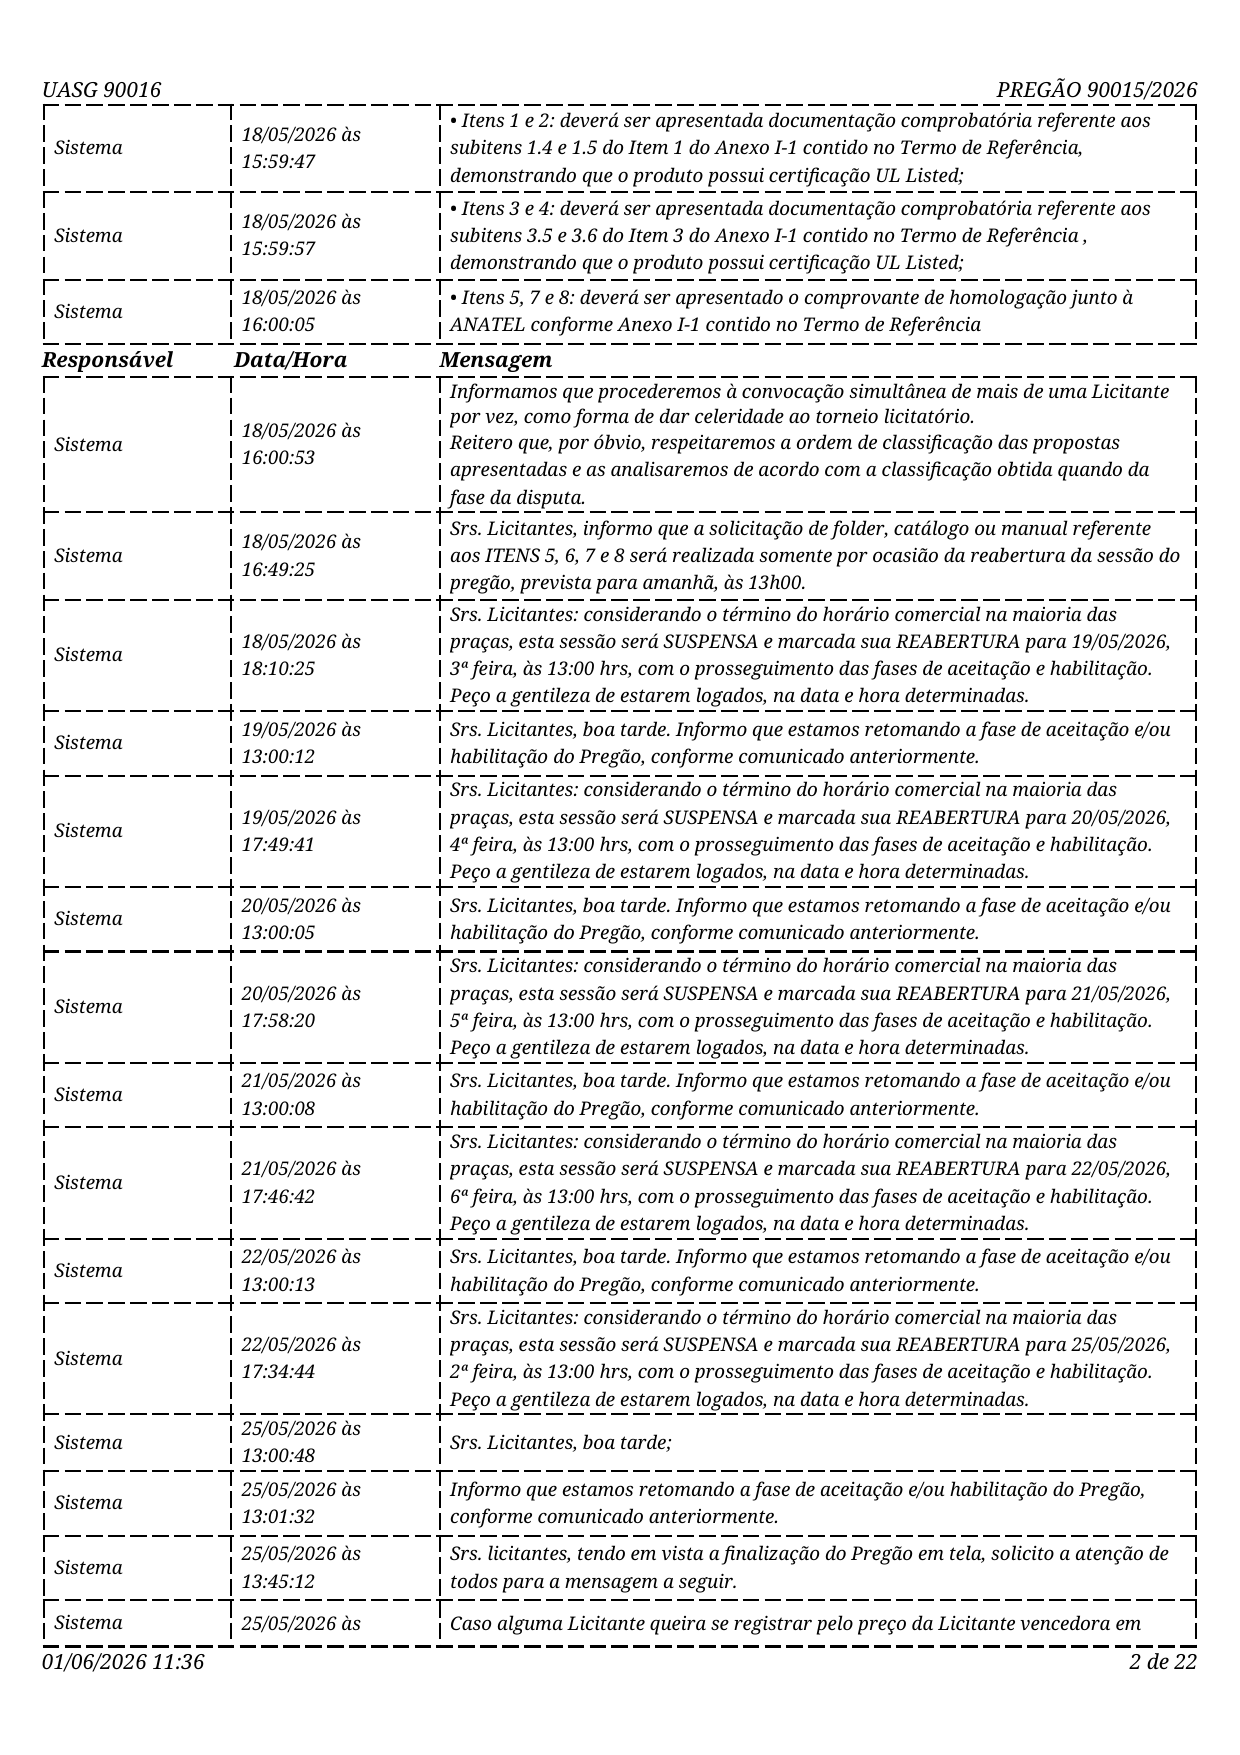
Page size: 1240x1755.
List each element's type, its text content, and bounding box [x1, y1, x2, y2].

table_cell Srs. Licitantes: considerando o término do horário comercial na maioria das praças, esta sessão será SUSPENSA e marcada sua REABERTURA para 20/05/2026, 4ª feira, às 13:00 hrs, com o prosseguimento das fases de aceitação e habilitação. Peço a gentileza de estarem logados, na data e hora determinadas. [440, 775, 1196, 886]
table_cell Sistema [44, 950, 231, 1062]
table_cell 25/05/2026 às 13:45:12 [231, 1535, 439, 1599]
table_cell 22/05/2026 às 17:34:44 [231, 1302, 439, 1413]
table_cell Srs. Licitantes, informo que a solicitação de folder, catálogo ou manual referente aos ITENS 5, 6, 7 e 8 será realizada somente por ocasião da reabertura da sessão do pregão, prevista para amanhã, às 13h00. [440, 511, 1196, 599]
table_cell Srs. Licitantes, boa tarde; [440, 1413, 1196, 1470]
table_cell Sistema [44, 775, 231, 886]
table_cell 25/05/2026 às [231, 1599, 439, 1645]
table_cell • Itens 5, 7 e 8: deverá ser apresentado o comprovante de homologação junto à ANATEL conforme Anexo I-1 contido no Termo de Referência [440, 279, 1196, 343]
table_cell 22/05/2026 às 13:00:13 [231, 1238, 439, 1302]
table_cell Sistema [44, 599, 231, 710]
table_header Informamos que procederemos à convocação simultânea de mais de uma Licitante por vez, como forma de dar celeridade ao torneio licitatório. Reitero que, por óbvio, respeitaremos a ordem de classificação das propostas apresentadas e as analisaremos de acordo com a classificação obtida quando da fase da disputa. [440, 376, 1196, 511]
table_cell 20/05/2026 às 17:58:20 [231, 950, 439, 1062]
table_cell Srs. Licitantes: considerando o término do horário comercial na maioria das praças, esta sessão será SUSPENSA e marcada sua REABERTURA para 22/05/2026, 6ª feira, às 13:00 hrs, com o prosseguimento das fases de aceitação e habilitação. Peço a gentileza de estarem logados, na data e hora determinadas. [440, 1126, 1196, 1237]
table_cell 19/05/2026 às 17:49:41 [231, 775, 439, 886]
table_cell Sistema [44, 1238, 231, 1302]
table_cell Sistema [44, 1535, 231, 1599]
table_cell Sistema [44, 104, 231, 191]
table_cell 25/05/2026 às 13:00:48 [231, 1413, 439, 1470]
table_cell 18/05/2026 às 15:59:57 [231, 191, 439, 278]
table_cell 18/05/2026 às 16:49:25 [231, 511, 439, 599]
table_cell 21/05/2026 às 13:00:08 [231, 1062, 439, 1126]
table_cell Caso alguma Licitante queira se registrar pelo preço da Licitante vencedora em [440, 1599, 1196, 1645]
table_cell Sistema [44, 886, 231, 950]
table_cell 18/05/2026 às 16:00:05 [231, 279, 439, 343]
table_cell • Itens 1 e 2: deverá ser apresentada documentação comprobatória referente aos subitens 1.4 e 1.5 do Item 1 do Anexo I-1 contido no Termo de Referência, demonstrando que o produto possui certificação UL Listed; [440, 104, 1196, 191]
table_cell Srs. Licitantes: considerando o término do horário comercial na maioria das praças, esta sessão será SUSPENSA e marcada sua REABERTURA para 25/05/2026, 2ª feira, às 13:00 hrs, com o prosseguimento das fases de aceitação e habilitação. Peço a gentileza de estarem logados, na data e hora determinadas. [440, 1302, 1196, 1413]
table_header Sistema [44, 376, 231, 511]
table_cell Srs. Licitantes: considerando o término do horário comercial na maioria das praças, esta sessão será SUSPENSA e marcada sua REABERTURA para 19/05/2026, 3ª feira, às 13:00 hrs, com o prosseguimento das fases de aceitação e habilitação. Peço a gentileza de estarem logados, na data e hora determinadas. [440, 599, 1196, 710]
table_cell Srs. Licitantes, boa tarde. Informo que estamos retomando a fase de aceitação e/ou habilitação do Pregão, conforme comunicado anteriormente. [440, 710, 1196, 774]
table_cell Srs. Licitantes, boa tarde. Informo que estamos retomando a fase de aceitação e/ou habilitação do Pregão, conforme comunicado anteriormente. [440, 886, 1196, 950]
table_cell Srs. Licitantes, boa tarde. Informo que estamos retomando a fase de aceitação e/ou habilitação do Pregão, conforme comunicado anteriormente. [440, 1062, 1196, 1126]
table_cell Sistema [44, 1062, 231, 1126]
table_cell Sistema [44, 279, 231, 343]
table_cell Srs. licitantes, tendo em vista a finalização do Pregão em tela, solicito a atenção de todos para a mensagem a seguir. [440, 1535, 1196, 1599]
table_cell • Itens 3 e 4: deverá ser apresentada documentação comprobatória referente aos subitens 3.5 e 3.6 do Item 3 do Anexo I-1 contido no Termo de Referência , demonstrando que o produto possui certificação UL Listed; [440, 191, 1196, 278]
table_cell 18/05/2026 às 18:10:25 [231, 599, 439, 710]
text Responsável Data/Hora Mensagem [42, 345, 1200, 373]
table_cell Srs. Licitantes: considerando o término do horário comercial na maioria das praças, esta sessão será SUSPENSA e marcada sua REABERTURA para 21/05/2026, 5ª feira, às 13:00 hrs, com o prosseguimento das fases de aceitação e habilitação. Peço a gentileza de estarem logados, na data e hora determinadas. [440, 950, 1196, 1062]
table_cell Sistema [44, 1126, 231, 1237]
table_cell 21/05/2026 às 17:46:42 [231, 1126, 439, 1237]
table_cell Informo que estamos retomando a fase de aceitação e/ou habilitação do Pregão, conforme comunicado anteriormente. [440, 1470, 1196, 1534]
table_cell Sistema [44, 710, 231, 774]
table_cell Sistema [44, 1302, 231, 1413]
table_cell 20/05/2026 às 13:00:05 [231, 886, 439, 950]
table_cell 25/05/2026 às 13:01:32 [231, 1470, 439, 1534]
table_cell Sistema [44, 1413, 231, 1470]
table_header 18/05/2026 às 16:00:53 [231, 376, 439, 511]
table_cell Sistema [44, 191, 231, 278]
table_cell 18/05/2026 às 15:59:47 [231, 104, 439, 191]
table_cell Sistema [44, 1599, 231, 1645]
table_cell 19/05/2026 às 13:00:12 [231, 710, 439, 774]
table_cell Srs. Licitantes, boa tarde. Informo que estamos retomando a fase de aceitação e/ou habilitação do Pregão, conforme comunicado anteriormente. [440, 1238, 1196, 1302]
table_cell Sistema [44, 1470, 231, 1534]
table_cell Sistema [44, 511, 231, 599]
